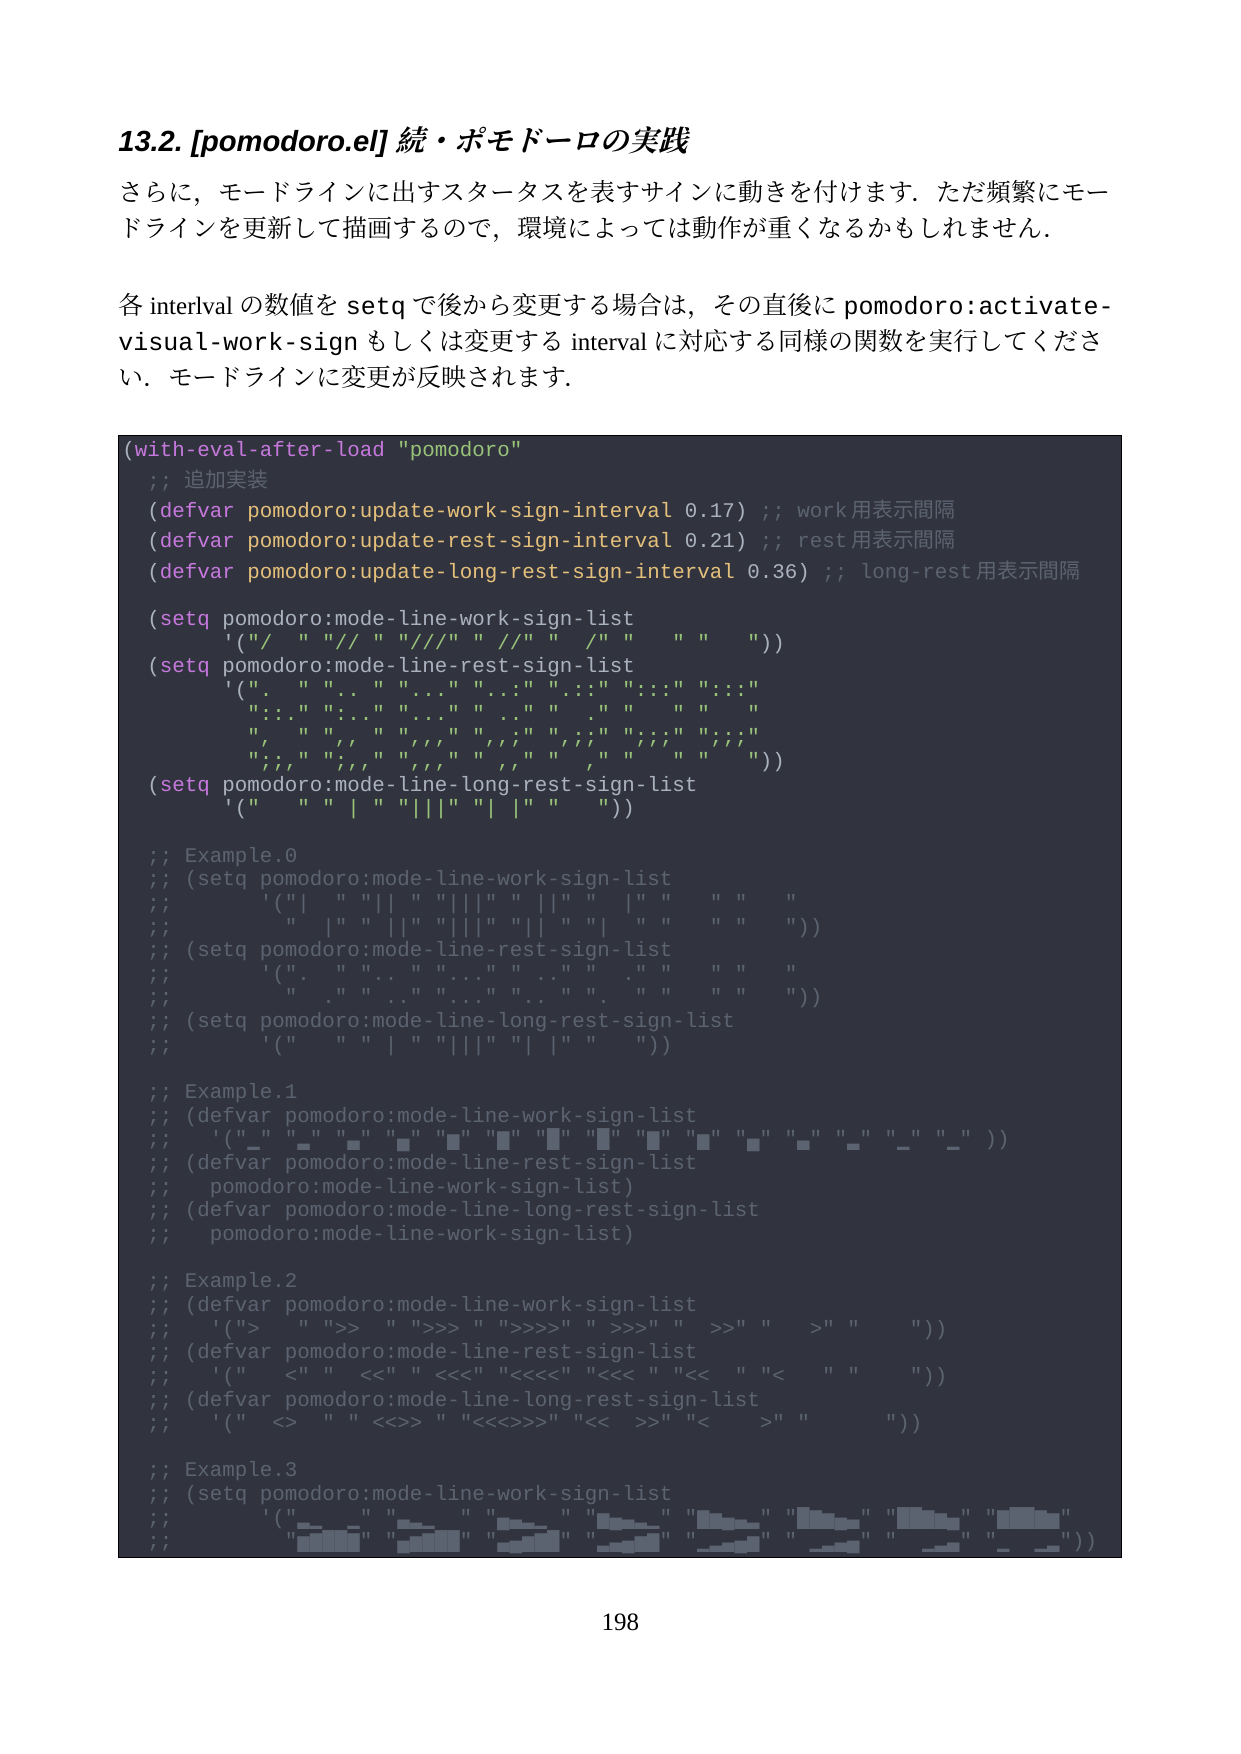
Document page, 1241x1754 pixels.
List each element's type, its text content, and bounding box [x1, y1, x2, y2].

text ;; '("▂▁ ▁" "▃▂▁ " "▄▃▂▁ " "▅▄▃▂▁" "▆▅▄▃▂" "▇▆▅▄▃" "▇▇▆▅▄" "▆▇▇▆▅" [119, 1503, 1121, 1526]
text ;; (defvar pomodoro:mode-line-work-sign-list [119, 1290, 1121, 1314]
subtitle [pomodoro.el] 続・ポモドーロの実践 [118, 118, 1122, 160]
text ;; (defvar pomodoro:mode-line-rest-sign-list [119, 1148, 1121, 1172]
text ;; (setq pomodoro:mode-line-long-rest-sign-list [119, 1006, 1121, 1030]
text "::." ":.." "..." " .." " ." " " " " [119, 699, 1121, 722]
text (defvar pomodoro:update-rest-sign-interval 0.21) ;; rest用表示間隔 [119, 520, 1121, 550]
text ;; '("> " ">> " ">>> " ">>>>" " >>>" " >>" " >" " ")) [119, 1314, 1121, 1337]
text ;; (setq pomodoro:mode-line-work-sign-list [119, 864, 1121, 888]
text ;; Example.2 [119, 1266, 1121, 1290]
text ;; '(". " ".. " "..." " .." " ." " " " " [119, 959, 1121, 983]
text (defvar pomodoro:update-work-sign-interval 0.17) ;; work用表示間隔 [119, 489, 1121, 520]
text (setq pomodoro:mode-line-work-sign-list [119, 604, 1121, 628]
text ;; '(" <> " " <<>> " "<<<>>>" "<< >>" "< >" " ")) [119, 1408, 1121, 1432]
text ;; (setq pomodoro:mode-line-work-sign-list [119, 1479, 1121, 1503]
text ;; Example.1 [119, 1077, 1121, 1101]
text ;; pomodoro:mode-line-work-sign-list) [119, 1172, 1121, 1195]
text ;; (defvar pomodoro:mode-line-long-rest-sign-list [119, 1384, 1121, 1408]
text さらに，モードラインに出すスタータスを表すサインに動きを付けます．ただ頻繁にモードラインを更新して描画するので，環境によっては動作が重くなるかもしれません． [118, 172, 1122, 273]
text '("/ " "// " "///" " //" " /" " " " ")) [119, 628, 1121, 652]
text ;; '("| " "|| " "|||" " ||" " |" " " " " [119, 888, 1121, 912]
text ;; Example.3 [119, 1456, 1121, 1479]
text ;; '("▁" "▂" "▃" "▄" "▅" "▆" "▇" "▇" "▆" "▅" "▄" "▃" "▂" "▁" "▁" )) [119, 1124, 1121, 1148]
text ;; (defvar pomodoro:mode-line-rest-sign-list [119, 1337, 1121, 1361]
text ;; pomodoro:mode-line-work-sign-list) [119, 1219, 1121, 1243]
text ;; Example.0 [119, 841, 1121, 864]
text ", " ",, " ",,," ",,;" ",;;" ";;;" ";;;" [119, 722, 1121, 746]
text ;; " ." " .." "..." ".. " ". " " " " ")) [119, 983, 1121, 1006]
text ;; 追加実装 [119, 459, 1121, 489]
text ;; (defvar pomodoro:mode-line-long-rest-sign-list [119, 1195, 1121, 1219]
text ;; " |" " ||" "|||" "|| " "| " " " " ")) [119, 912, 1121, 935]
text ;; "▅▆▇▇▆" "▄▅▆▇▇" "▃▄▅▆▇" "▂▃▄▅▆" "▁▂▃▄▅" " ▁▂▃▄" " ▁▂▃" "▁ ▁▂")) [119, 1526, 1121, 1557]
text (setq pomodoro:mode-line-rest-sign-list [119, 652, 1121, 675]
text (setq pomodoro:mode-line-long-rest-sign-list [119, 770, 1121, 793]
text ;; (defvar pomodoro:mode-line-work-sign-list [119, 1101, 1121, 1124]
text 各 interlval の数値を setq で後から変更する場合は，その直後に pomodoro:activate-visual-work-sign もしくは変更する interval に対応する同様の関数を実行してください．モードラインに変更が反映されます． [118, 286, 1122, 423]
text ;; (setq pomodoro:mode-line-rest-sign-list [119, 935, 1121, 959]
text '(". " ".. " "..." "..:" ".::" ":::" ":::" [119, 675, 1121, 699]
text '(" " " | " "|||" "| |" " ")) [119, 793, 1121, 817]
text ;; '(" <" " <<" " <<<" "<<<<" "<<< " "<< " "< " " ")) [119, 1361, 1121, 1384]
text ";;," ";,," ",,," " ,," " ," " " " ")) [119, 746, 1121, 770]
text (defvar pomodoro:update-long-rest-sign-interval 0.36) ;; long-rest用表示間隔 [119, 550, 1121, 581]
text (with-eval-after-load "pomodoro" [119, 436, 1121, 459]
text ;; '(" " " | " "|||" "| |" " ")) [119, 1030, 1121, 1053]
